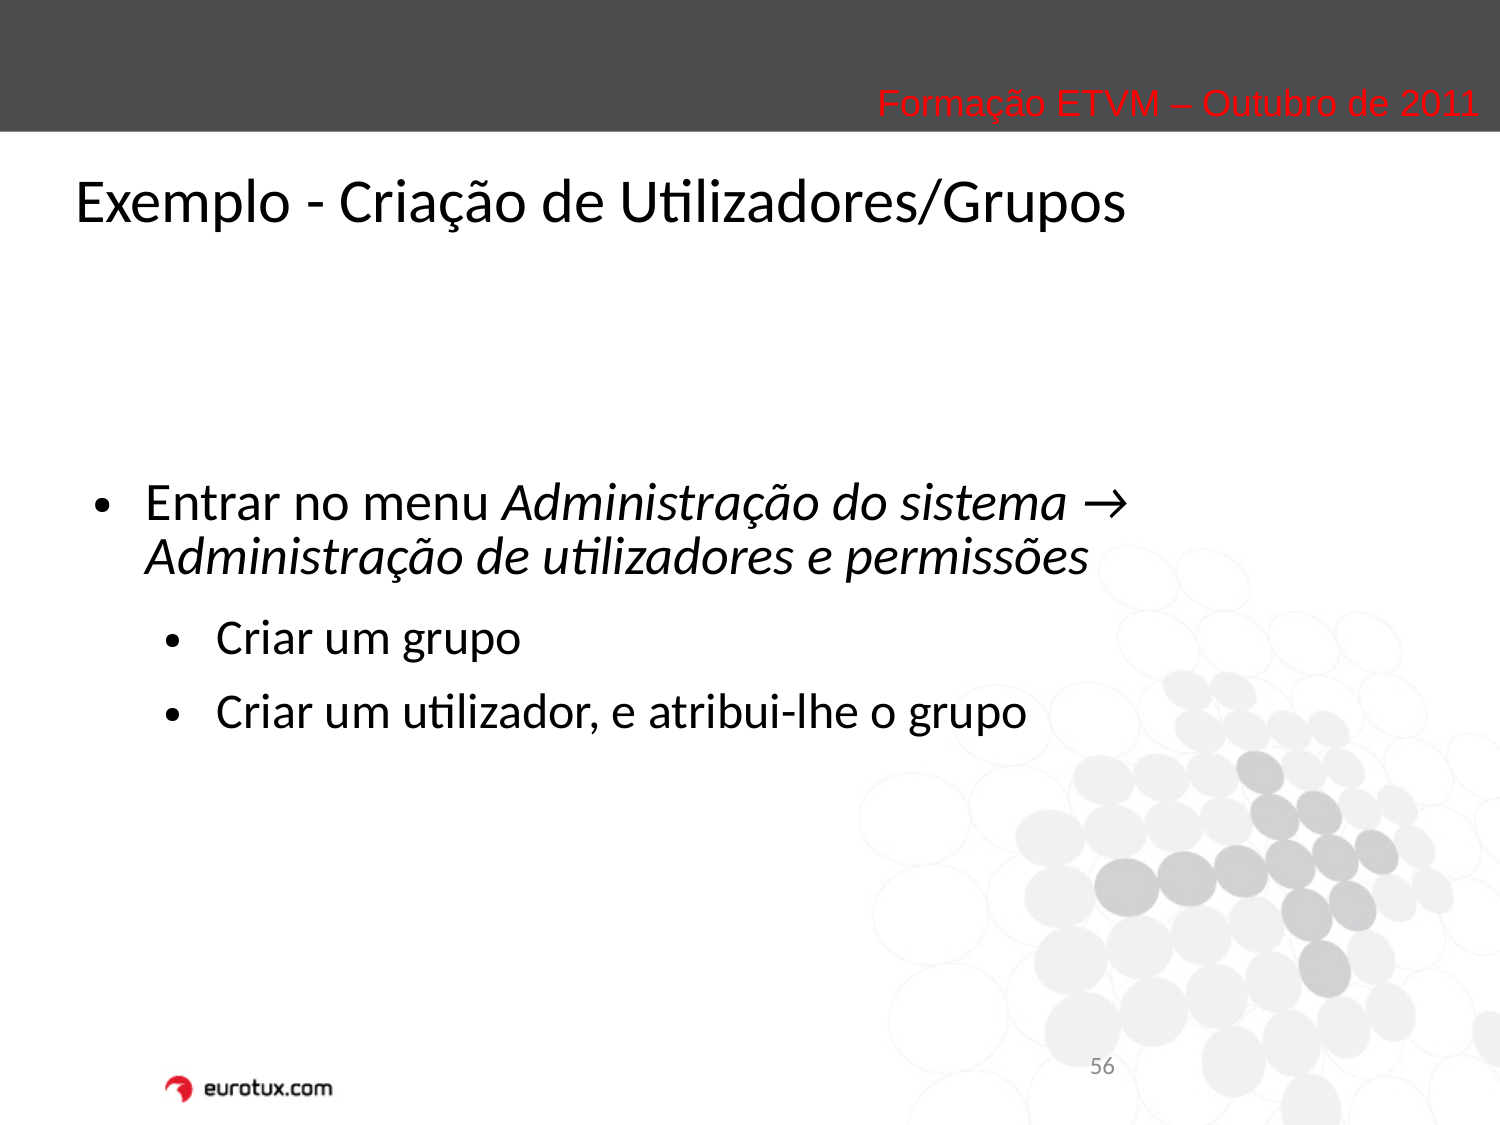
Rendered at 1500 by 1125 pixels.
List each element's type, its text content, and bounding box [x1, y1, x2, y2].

list Entrar no menu Administração do sistema → Administração de utilizadores e permissões Criar um grupo Criar um utilizador, e atribui-lhe o grupo [75, 311, 1425, 1055]
picture [0, 0, 1500, 1125]
title Exemplo - Criação de Utilizadores/Grupos [75, 112, 1425, 301]
